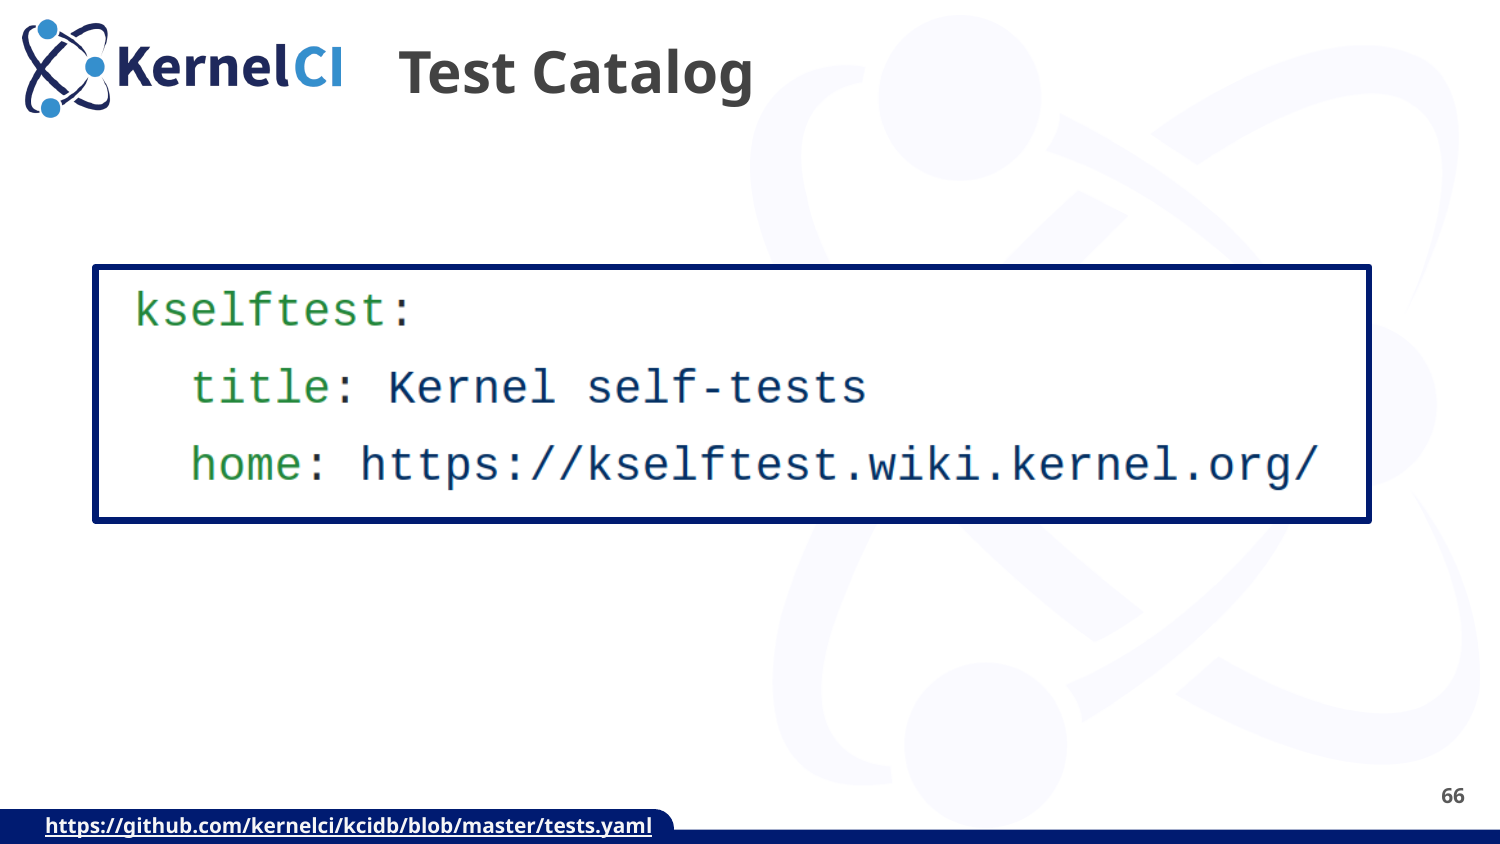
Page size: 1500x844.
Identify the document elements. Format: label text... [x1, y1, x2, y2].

text_box https://github.com/kernelci/kcidb/blob/master/tests.yaml [0, 809, 674, 844]
picture [22, 19, 341, 118]
title Test Catalog [383, 23, 1455, 117]
picture [98, 270, 1367, 518]
slide_number [1389, 764, 1480, 830]
picture [750, 15, 1480, 828]
